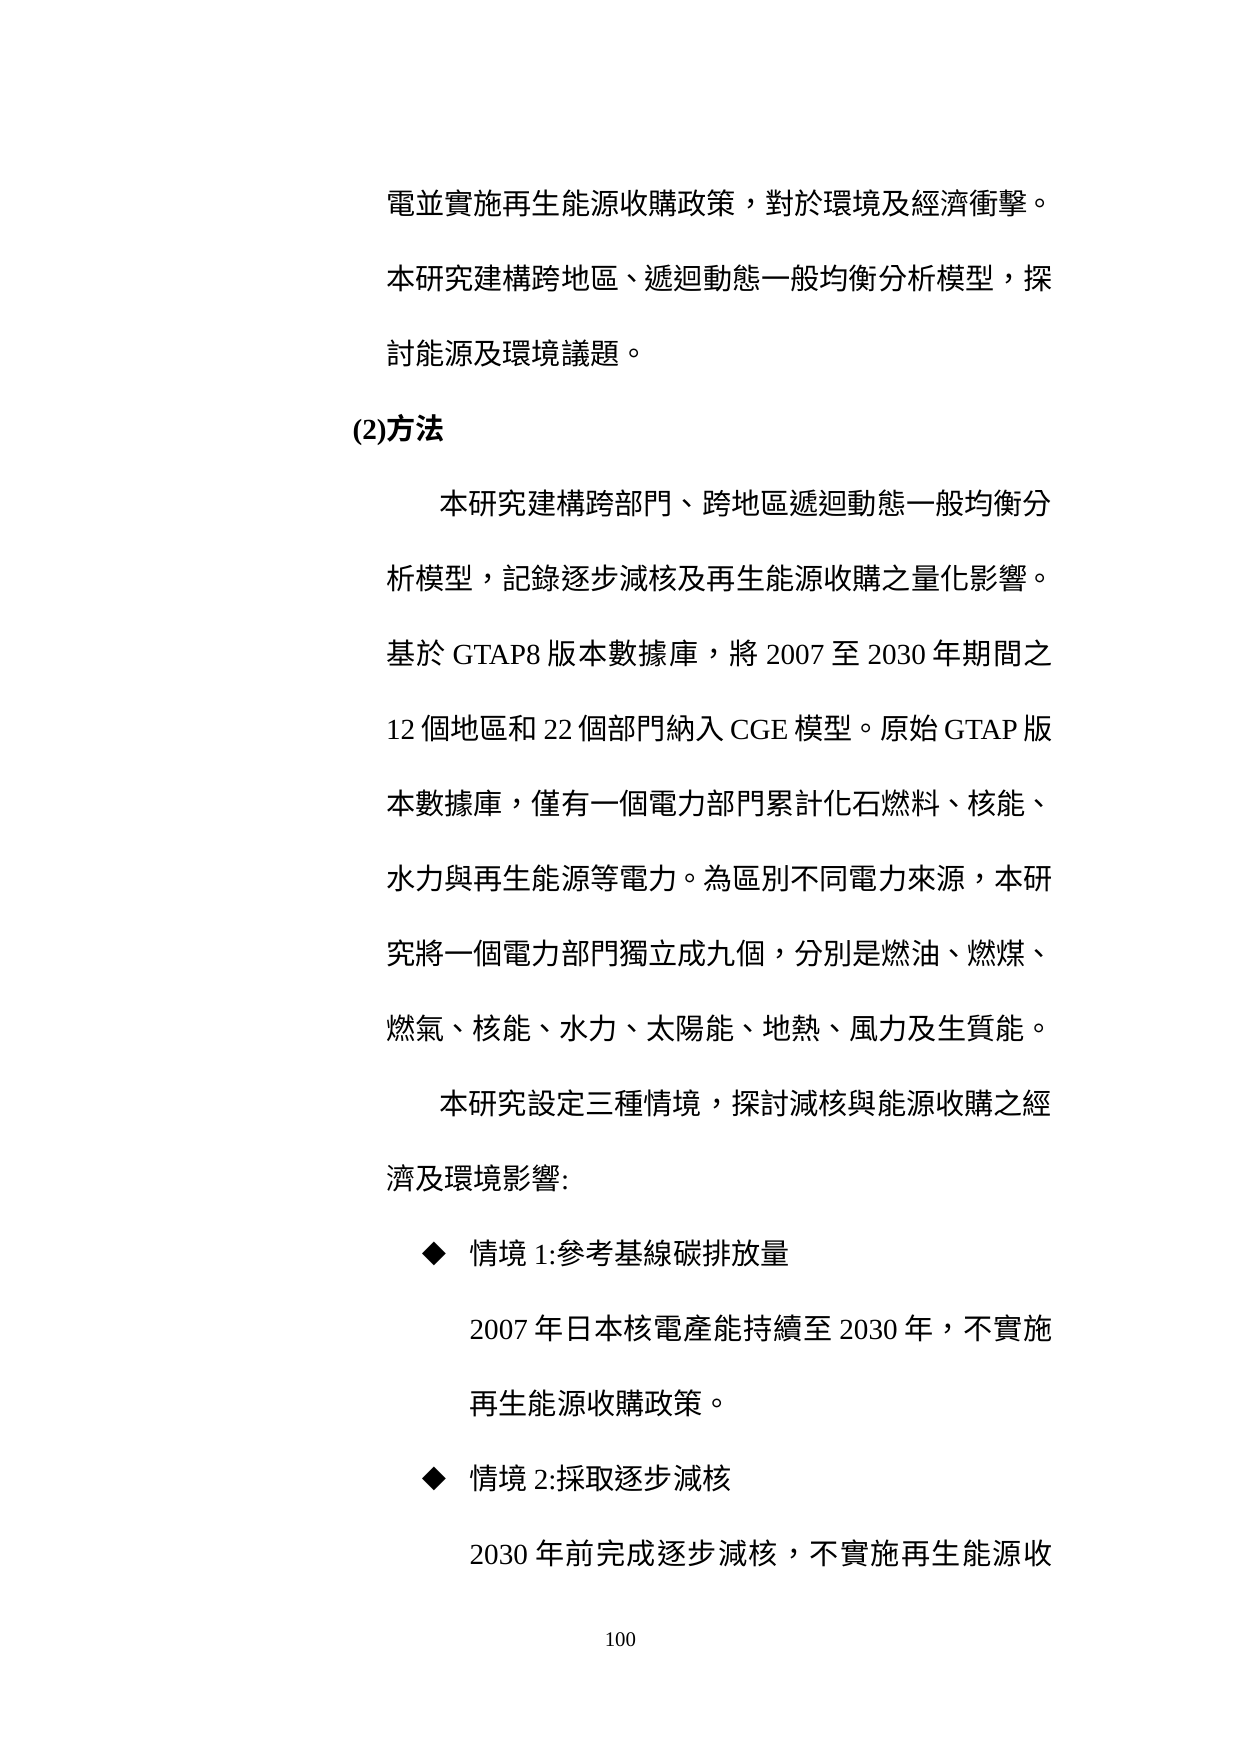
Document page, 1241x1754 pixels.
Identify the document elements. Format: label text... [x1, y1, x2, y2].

list 情境1:參考基線碳排放量 [419, 1214, 1053, 1289]
list 情境2:採取逐步減核 [419, 1439, 1053, 1514]
text 本研究建構跨部門、跨地區遞迴動態一般均衡分析模型，記錄逐步減核及再生能源收購之量化影響。基於GTAP8版本數據庫，將2007至2030年期間之12個地區和22個部門納入CGE模型。原始GTAP版本數據庫，僅有一個電力部門累計化石燃料、核能、水力與再生能源等電力。為區別不同電力來源，本研究將一個電力部門獨立成九個，分別是燃油、燃煤、燃氣、核能、水力、太陽能、地熱、風力及生質能。 [386, 464, 1053, 1064]
text 本研究設定三種情境，探討減核與能源收購之經濟及環境影響: [386, 1064, 1053, 1214]
text 2007年日本核電產能持續至2030年，不實施再生能源收購政策。 [469, 1289, 1053, 1439]
text 電並實施再生能源收購政策，對於環境及經濟衝擊。本研究建構跨地區、遞迴動態一般均衡分析模型，探討能源及環境議題。 [386, 164, 1053, 389]
text (2)方法 [187, 389, 1053, 464]
text 2030年前完成逐步減核，不實施再生能源收 [469, 1514, 1053, 1589]
